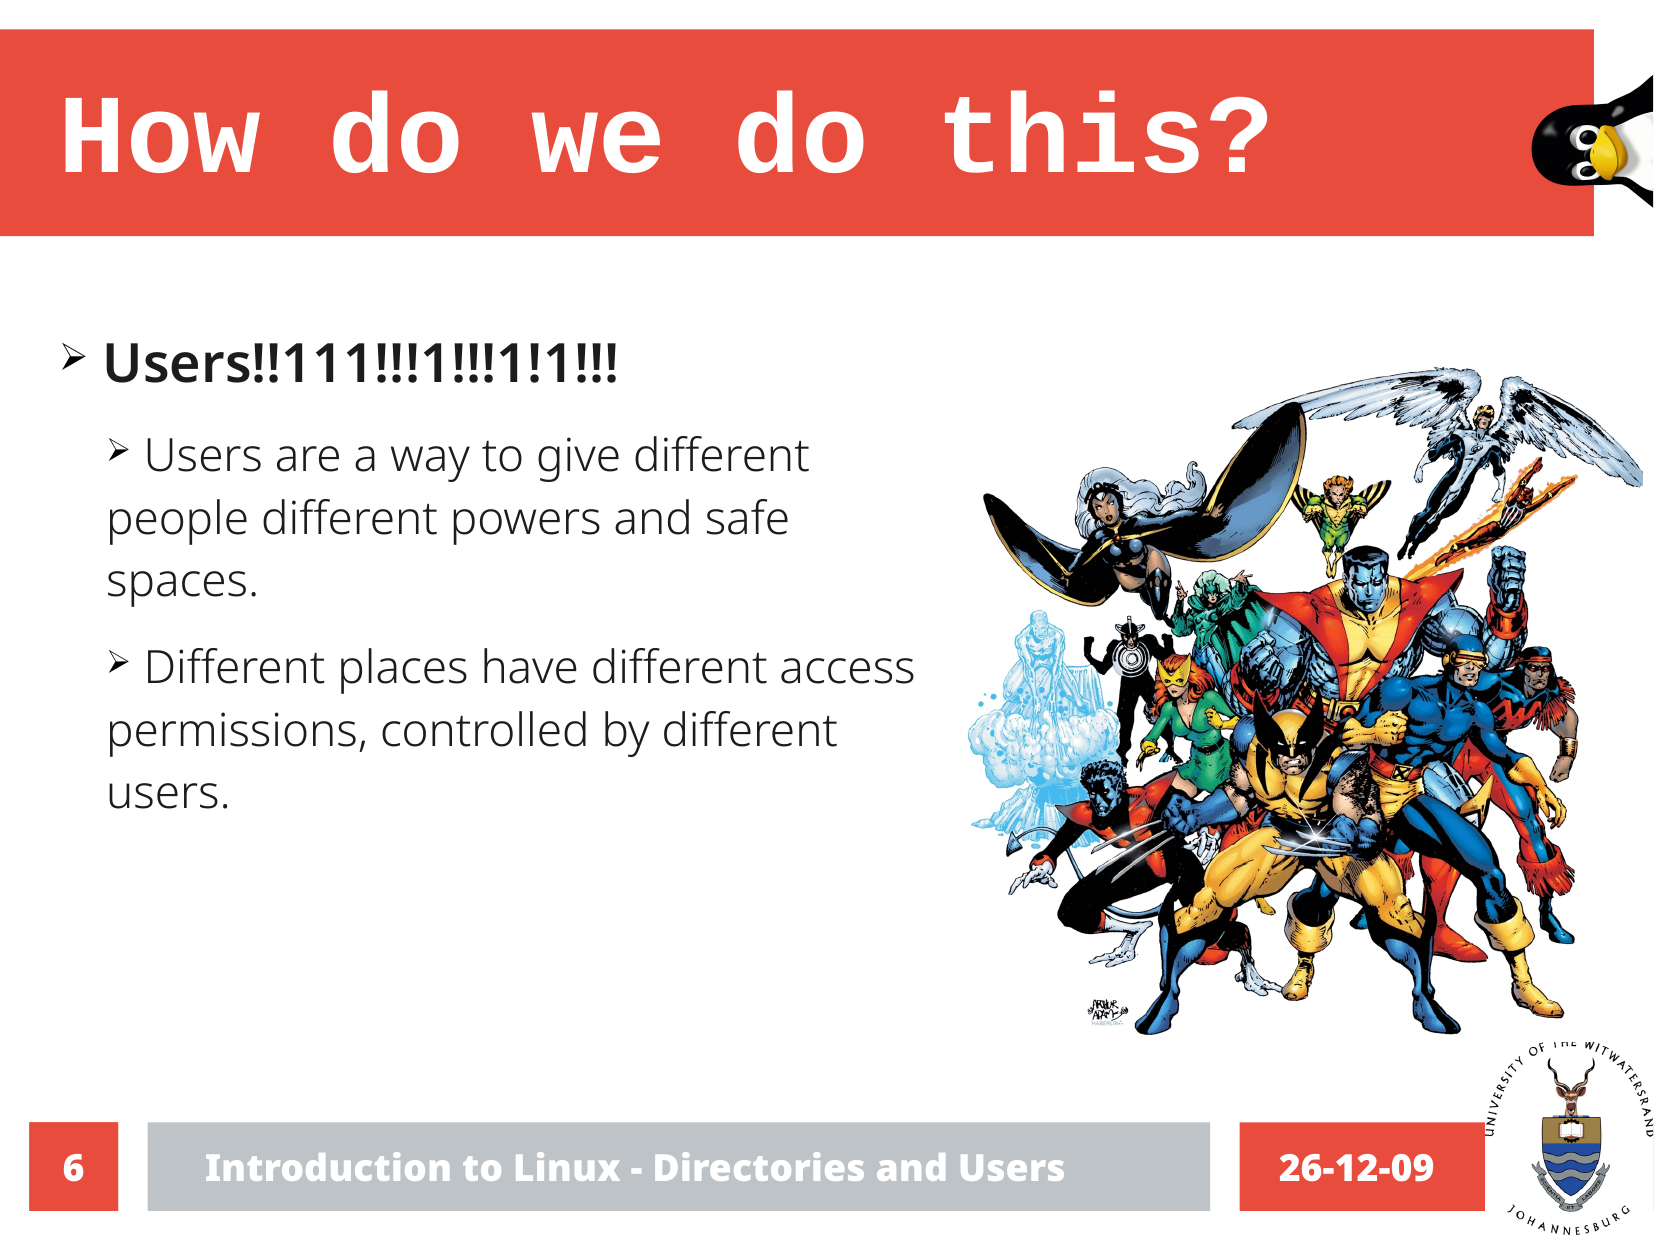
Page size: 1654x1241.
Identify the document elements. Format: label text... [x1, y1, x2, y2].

picture [1514, 23, 1654, 276]
list Users!!111!!!1!!!1!1!!! Users are a way to give different people different powers and safe spaces. Different places have different access permissions, controlled by different users. [58, 324, 955, 1093]
picture [967, 349, 1654, 1235]
title How do we do this? [58, 59, 1594, 207]
